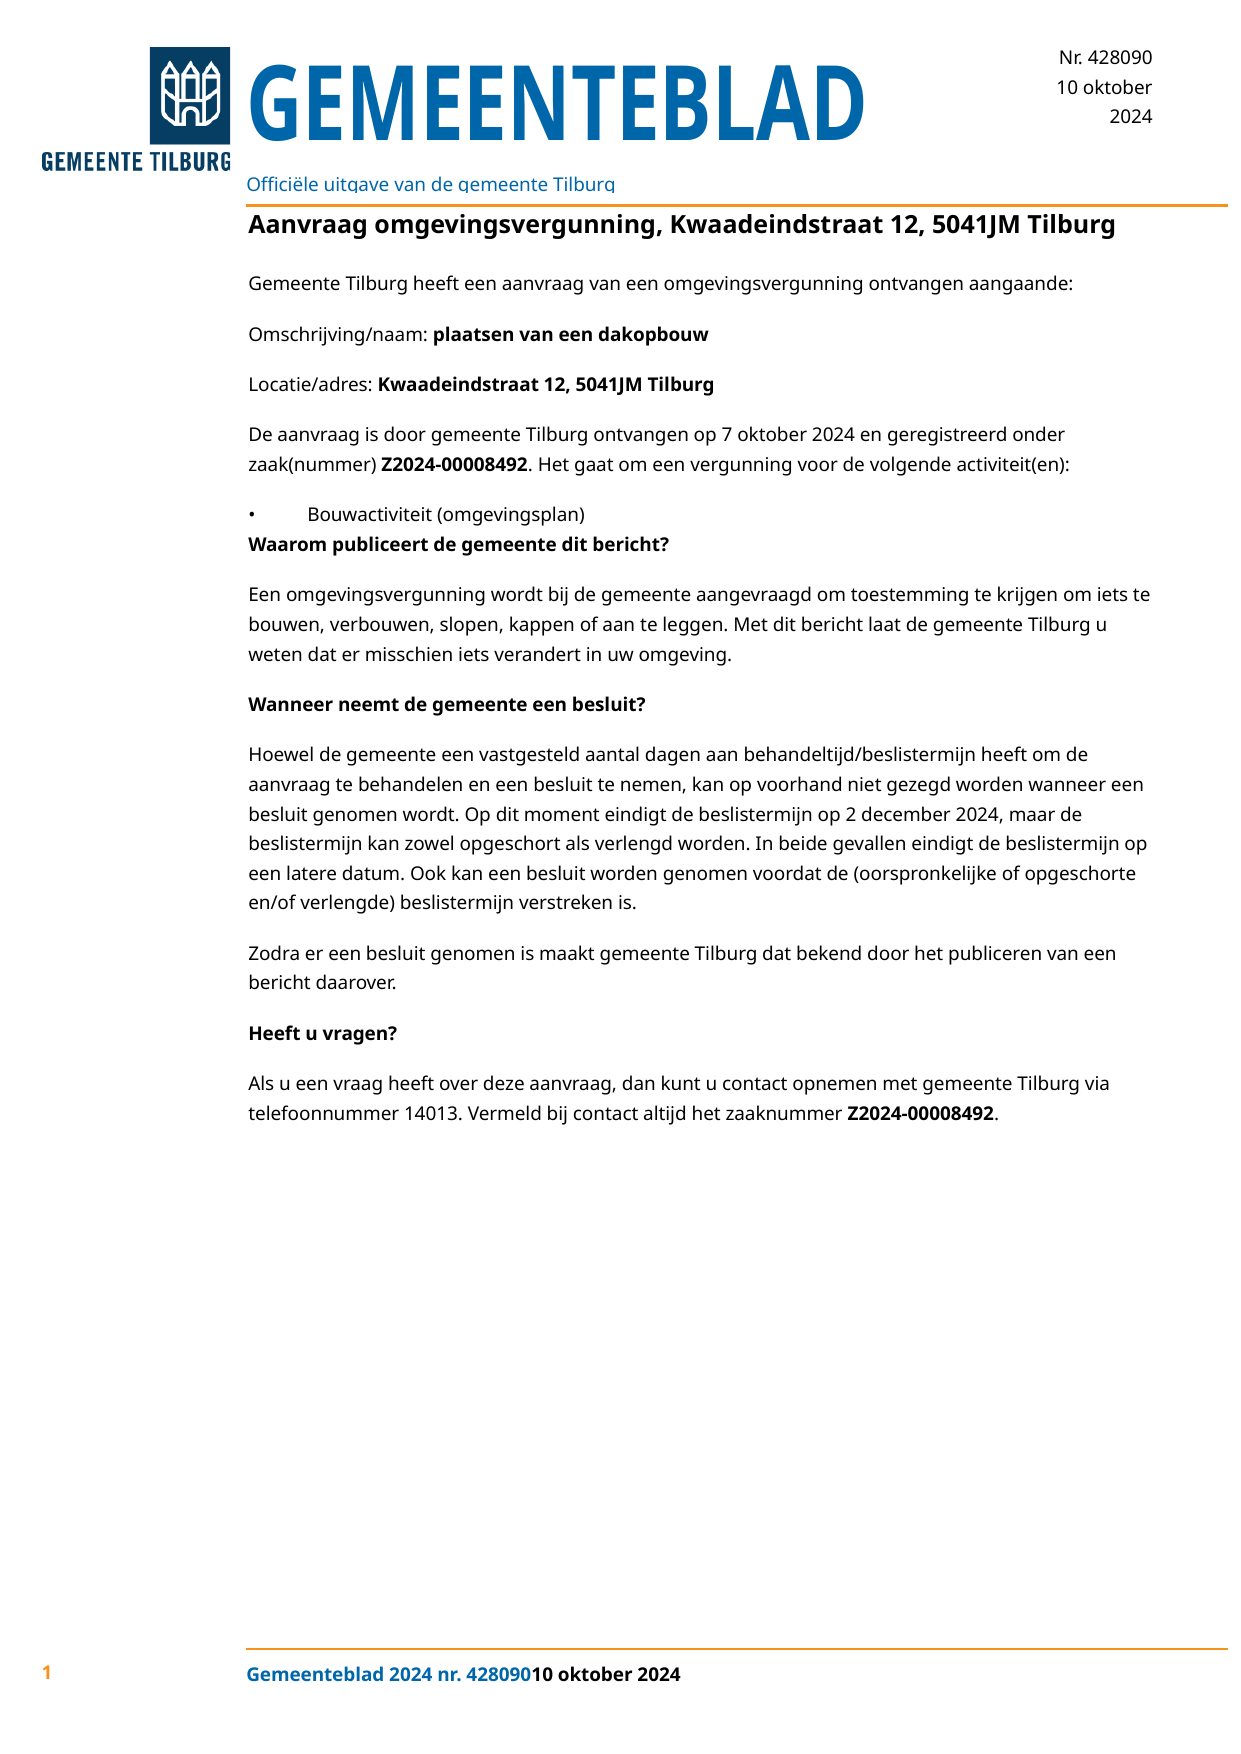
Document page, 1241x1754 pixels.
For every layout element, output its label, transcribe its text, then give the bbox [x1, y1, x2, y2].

text Locatie/adres: Kwaadeindstraat 12, 5041JM Tilburg [248, 371, 1152, 397]
text Zodra er een besluit genomen is maakt gemeente Tilburg dat bekend door het publiceren van een bericht daarover. [248, 940, 1152, 995]
list Bouwactiviteit (omgevingsplan) [248, 502, 1152, 527]
text Omschrijving/naam: plaatsen van een dakopbouw [248, 321, 1152, 346]
text Waarom publiceert de gemeente dit bericht? [248, 531, 1152, 557]
text Heeft u vragen? [248, 1020, 1152, 1046]
text Aanvraag omgevingsvergunning, Kwaadeindstraat 12, 5041JM Tilburg [248, 207, 1152, 241]
picture [41, 47, 231, 172]
text Gemeente Tilburg heeft een aanvraag van een omgevingsvergunning ontvangen aangaande: [248, 270, 1152, 296]
text De aanvraag is door gemeente Tilburg ontvangen op 7 oktober 2024 en geregistreerd onder zaak(nummer) Z2024-00008492. Het gaat om een vergunning voor de volgende activiteit(en): [248, 422, 1152, 477]
text Een omgevingsvergunning wordt bij de gemeente aangevraagd om toestemming te krijgen om iets te bouwen, verbouwen, slopen, kappen of aan te leggen. Met dit bericht laat de gemeente Tilburg u weten dat er misschien iets verandert in uw omgeving. [248, 582, 1152, 666]
text Wanneer neemt de gemeente een besluit? [248, 691, 1152, 717]
text Als u een vraag heeft over deze aanvraag, dan kunt u contact opnemen met gemeente Tilburg via telefoonnummer 14013. Vermeld bij contact altijd het zaaknummer Z2024-00008492. [248, 1070, 1152, 1126]
text Hoewel de gemeente een vastgesteld aantal dagen aan behandeltijd/beslistermijn heeft om de aanvraag te behandelen en een besluit te nemen, kan op voorhand niet gezegd worden wanneer een besluit genomen wordt. Op dit moment eindigt de beslistermijn op 2 december 2024, maar de beslistermijn kan zowel opgeschort als verlengd worden. In beide gevallen eindigt de beslistermijn op een latere datum. Ook kan een besluit worden genomen voordat de (oorspronkelijke of opgeschorte en/of verlengde) beslistermijn verstreken is. [248, 742, 1152, 915]
